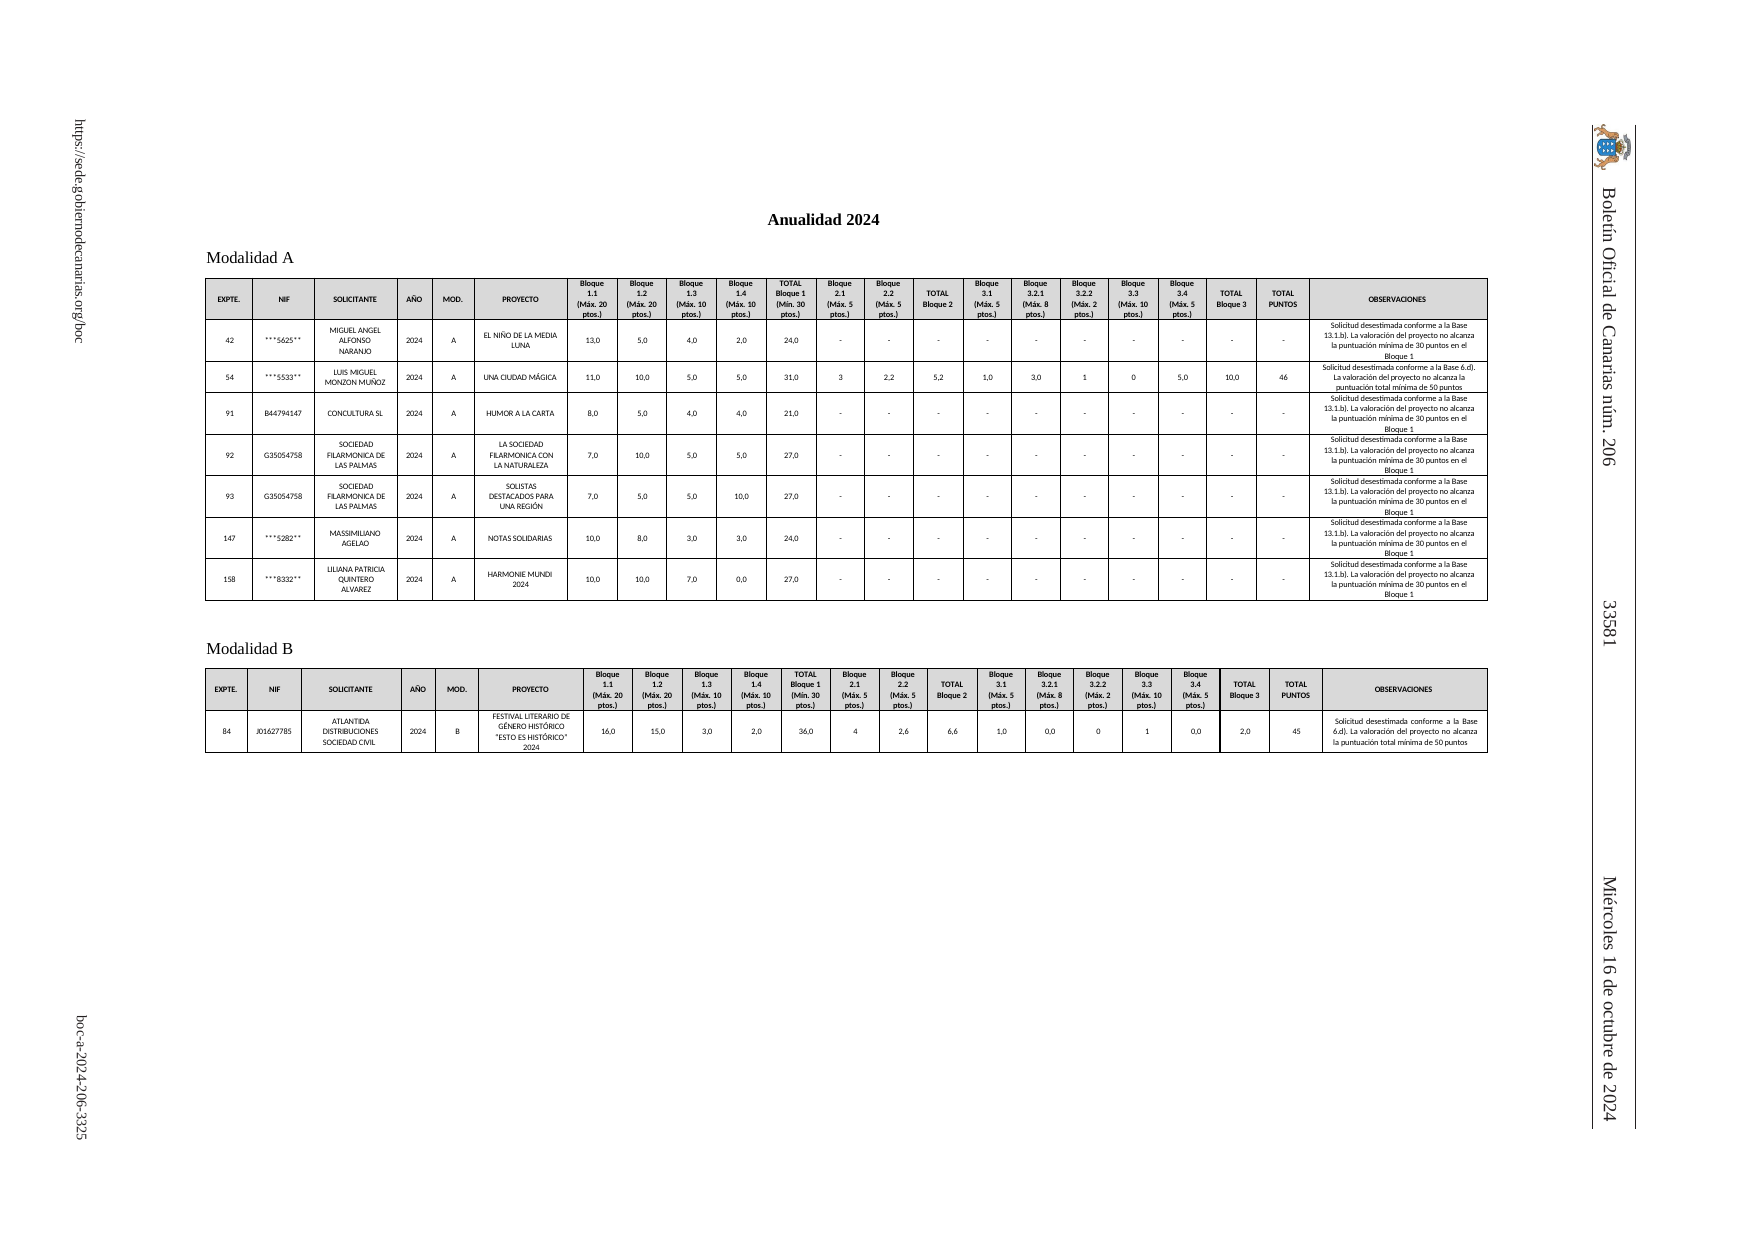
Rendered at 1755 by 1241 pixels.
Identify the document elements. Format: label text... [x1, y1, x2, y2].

table_cell - [1257, 518, 1309, 558]
table_cell 5,0 [667, 362, 716, 392]
table_cell - [1061, 393, 1108, 434]
table_header Bloque 2.1 (Máx. 5 ptos.) [831, 669, 879, 710]
table_cell - [865, 320, 913, 361]
table_cell Solicitud desestimada conforme a la Base 13.1.b). La valoración del proyecto no alcanza la puntuación mínima de 30 puntos en el Bloque 1 [1310, 476, 1487, 517]
table_cell 31,0 [767, 362, 816, 392]
table_cell Solicitud desestimada conforme a la Base 13.1.b). La valoración del proyecto no alcanza la puntuación mínima de 30 puntos en el Bloque 1 [1310, 393, 1487, 434]
table_cell 2,0 [1221, 711, 1269, 752]
table_cell - [914, 476, 963, 517]
table_cell 0,0 [1026, 711, 1073, 752]
table_cell - [1159, 518, 1206, 558]
table_header TOTAL Bloque 2 [914, 279, 963, 319]
table_header Bloque 1.4 (Máx. 10 ptos.) [732, 669, 781, 710]
table_cell SOLISTAS DESTACADOS PARA UNA REGIÓN [475, 476, 567, 517]
table_cell 3 [817, 362, 864, 392]
table_cell 10,0 [618, 559, 666, 599]
table_cell - [1159, 393, 1206, 434]
table_cell - [817, 476, 864, 517]
table_header PROYECTO [479, 669, 583, 710]
table_cell 2,0 [717, 320, 766, 361]
table_header TOTAL Bloque 1 (Mín. 30 ptos.) [782, 669, 830, 710]
table_cell - [865, 518, 913, 558]
table_cell 5,0 [1159, 362, 1206, 392]
table_header Bloque 3.2.2 (Máx. 2 ptos.) [1061, 279, 1108, 319]
table_cell 36,0 [782, 711, 830, 752]
table_cell Solicitud desestimada conforme a la Base 6.d). La valoración del proyecto no alcanza la puntuación total mínima de 50 puntos [1323, 711, 1487, 752]
table_header OBSERVACIONES [1323, 669, 1487, 710]
table_cell - [1159, 559, 1206, 599]
table_cell 91 [206, 393, 252, 434]
table_cell 1,0 [964, 362, 1011, 392]
table_cell - [1109, 476, 1158, 517]
text Boletín Oficial de Canarias núm. 206 [1599, 187, 1620, 469]
table_cell 16,0 [584, 711, 632, 752]
table_cell 4,0 [667, 393, 716, 434]
table_cell - [1012, 518, 1060, 558]
table_header Bloque 3.3 (Máx. 10 ptos.) [1109, 279, 1158, 319]
table_cell A [433, 559, 474, 599]
table_header Bloque 3.2.1 (Máx. 8 ptos.) [1012, 279, 1060, 319]
table_cell - [817, 435, 864, 475]
table_cell - [865, 393, 913, 434]
table_cell A [433, 362, 474, 392]
table_cell 7,0 [568, 476, 617, 517]
table_cell 8,0 [568, 393, 617, 434]
table_cell - [914, 435, 963, 475]
table_cell - [1012, 320, 1060, 361]
table_header Bloque 1.1 (Máx. 20 ptos.) [584, 669, 632, 710]
table_cell LUIS MIGUEL MONZON MUÑOZ [315, 362, 397, 392]
table_cell 5,2 [914, 362, 963, 392]
table_header Bloque 2.2 (Máx. 5 ptos.) [865, 279, 913, 319]
table_header SOLICITANTE [315, 279, 397, 319]
table_cell - [1109, 435, 1158, 475]
table_cell 84 [206, 711, 247, 752]
table_header NIF [253, 279, 314, 319]
table_cell 2024 [398, 518, 432, 558]
table_cell 0 [1074, 711, 1122, 752]
table_header Bloque 1.1 (Máx. 20 ptos.) [568, 279, 617, 319]
table_cell 0,0 [1172, 711, 1219, 752]
text [1636, 639, 1648, 658]
text Miércoles 16 de octubre de 2024 [1600, 876, 1621, 1124]
table_cell A [433, 435, 474, 475]
text boc-a-2024-206-3325 [74, 1016, 91, 1145]
table_cell 10,0 [568, 518, 617, 558]
table_cell A [433, 518, 474, 558]
table_cell 0,0 [717, 559, 766, 599]
table_cell 5,0 [618, 393, 666, 434]
table_header NIF [248, 669, 301, 710]
table_cell - [1207, 559, 1256, 599]
table_cell - [1061, 518, 1108, 558]
table_header AÑO [402, 669, 435, 710]
table_cell 2024 [398, 559, 432, 599]
table_cell 3,0 [683, 711, 731, 752]
table_header Bloque 2.2 (Máx. 5 ptos.) [880, 669, 927, 710]
table_cell 3,0 [717, 518, 766, 558]
table_cell - [914, 518, 963, 558]
table_header Bloque 3.2.1 (Máx. 8 ptos.) [1026, 669, 1073, 710]
table_cell - [1207, 435, 1256, 475]
table_cell LA SOCIEDAD FILARMONICA CON LA NATURALEZA [475, 435, 567, 475]
text Modalidad B [206, 639, 1592, 658]
table_cell 92 [206, 435, 252, 475]
table_cell CONCULTURA SL [315, 393, 397, 434]
table_header TOTAL PUNTOS [1270, 669, 1322, 710]
table_cell 4,0 [667, 320, 716, 361]
table_cell 7,0 [568, 435, 617, 475]
table_header EXPTE. [206, 279, 252, 319]
table_cell - [1012, 476, 1060, 517]
table_cell 8,0 [618, 518, 666, 558]
table_cell 10,0 [717, 476, 766, 517]
table_cell EL NIÑO DE LA MEDIA LUNA [475, 320, 567, 361]
table_cell 2024 [398, 320, 432, 361]
table_cell 10,0 [618, 435, 666, 475]
table_header Bloque 3.4 (Máx. 5 ptos.) [1172, 669, 1219, 710]
table_cell - [1257, 320, 1309, 361]
table_header TOTAL Bloque 1 (Mín. 30 ptos.) [767, 279, 816, 319]
table_cell 147 [206, 518, 252, 558]
table_cell - [817, 559, 864, 599]
table_header Bloque 1.4 (Máx. 10 ptos.) [717, 279, 766, 319]
table_cell 4 [831, 711, 879, 752]
table_cell 6,6 [928, 711, 977, 752]
table_cell 24,0 [767, 518, 816, 558]
table_cell 1 [1061, 362, 1108, 392]
table_header TOTAL Bloque 3 [1221, 669, 1269, 710]
table_header Bloque 1.2 (Máx. 20 ptos.) [633, 669, 682, 710]
table_header MOD. [436, 669, 478, 710]
table_cell - [1109, 559, 1158, 599]
table_cell 46 [1257, 362, 1309, 392]
table_cell B44794147 [253, 393, 314, 434]
table_cell LILIANA PATRICIA QUINTERO ALVAREZ [315, 559, 397, 599]
table_cell Solicitud desestimada conforme a la Base 6.d). La valoración del proyecto no alcanza la puntuación total mínima de 50 puntos [1310, 362, 1487, 392]
table_cell - [1207, 320, 1256, 361]
table_header EXPTE. [206, 669, 247, 710]
table_cell - [1257, 559, 1309, 599]
table_cell 10,0 [1207, 362, 1256, 392]
table_cell 2,6 [880, 711, 927, 752]
table_cell 93 [206, 476, 252, 517]
table_header TOTAL PUNTOS [1257, 279, 1309, 319]
table_cell 27,0 [767, 559, 816, 599]
table_header MOD. [433, 279, 474, 319]
table_cell - [1061, 559, 1108, 599]
table_cell 13,0 [568, 320, 617, 361]
table_cell - [1257, 435, 1309, 475]
table_cell 2024 [398, 476, 432, 517]
table_cell NOTAS SOLIDARIAS [475, 518, 567, 558]
table_cell ***5282** [253, 518, 314, 558]
text [1620, 248, 1635, 267]
table_cell 45 [1270, 711, 1322, 752]
text [1593, 598, 1635, 658]
table_cell - [865, 435, 913, 475]
table_cell 10,0 [568, 559, 617, 599]
table_header TOTAL Bloque 3 [1207, 279, 1256, 319]
text Modalidad A [206, 248, 1592, 267]
table_cell - [1109, 393, 1158, 434]
table_cell - [964, 435, 1011, 475]
table_cell Solicitud desestimada conforme a la Base 13.1.b). La valoración del proyecto no alcanza la puntuación mínima de 30 puntos en el Bloque 1 [1310, 518, 1487, 558]
table_cell 2024 [398, 393, 432, 434]
table_header Bloque 3.4 (Máx. 5 ptos.) [1159, 279, 1206, 319]
table_cell - [865, 559, 913, 599]
table_cell - [1109, 320, 1158, 361]
table_cell 2,0 [732, 711, 781, 752]
table_cell - [964, 320, 1011, 361]
table_cell 1 [1123, 711, 1171, 752]
table_cell 5,0 [667, 435, 716, 475]
table_cell 4,0 [717, 393, 766, 434]
table_cell 10,0 [618, 362, 666, 392]
table_header Bloque 1.3 (Máx. 10 ptos.) [667, 279, 716, 319]
table_cell - [1207, 393, 1256, 434]
table_cell - [1159, 435, 1206, 475]
table_header Bloque 1.2 (Máx. 20 ptos.) [618, 279, 666, 319]
table_cell - [1207, 476, 1256, 517]
table_cell ***8332** [253, 559, 314, 599]
table_cell 1,0 [978, 711, 1025, 752]
text 33581 [1600, 600, 1621, 649]
table_cell SOCIEDAD FILARMONICA DE LAS PALMAS [315, 476, 397, 517]
table_cell ***5533** [253, 362, 314, 392]
text https://sede.gobiernodecanarias.org/boc [72, 119, 89, 353]
table_header Bloque 2.1 (Máx. 5 ptos.) [817, 279, 864, 319]
table_header PROYECTO [475, 279, 567, 319]
table_cell 3,0 [1012, 362, 1060, 392]
table_cell 24,0 [767, 320, 816, 361]
table_cell HARMONIE MUNDI 2024 [475, 559, 567, 599]
table_cell - [817, 518, 864, 558]
table_cell 27,0 [767, 435, 816, 475]
table_cell - [1012, 559, 1060, 599]
table_cell 158 [206, 559, 252, 599]
table_cell - [964, 518, 1011, 558]
table_cell 5,0 [618, 476, 666, 517]
table_cell 5,0 [717, 435, 766, 475]
table_cell - [817, 320, 864, 361]
table_cell G35054758 [253, 435, 314, 475]
table_cell 3,0 [667, 518, 716, 558]
table_cell - [1061, 435, 1108, 475]
table_cell - [1257, 393, 1309, 434]
table_cell Solicitud desestimada conforme a la Base 13.1.b). La valoración del proyecto no alcanza la puntuación mínima de 30 puntos en el Bloque 1 [1310, 435, 1487, 475]
table_cell - [1012, 435, 1060, 475]
table_cell 42 [206, 320, 252, 361]
table_header Bloque 3.3 (Máx. 10 ptos.) [1123, 669, 1171, 710]
table_cell - [1159, 320, 1206, 361]
table_cell HUMOR A LA CARTA [475, 393, 567, 434]
table_cell - [1012, 393, 1060, 434]
table_header TOTAL Bloque 2 [928, 669, 977, 710]
table_cell MASSIMILIANO AGELAO [315, 518, 397, 558]
table_cell 15,0 [633, 711, 682, 752]
table_cell Solicitud desestimada conforme a la Base 13.1.b). La valoración del proyecto no alcanza la puntuación mínima de 30 puntos en el Bloque 1 [1310, 559, 1487, 599]
text Anualidad 2024 [676, 209, 970, 229]
table_cell Solicitud desestimada conforme a la Base 13.1.b). La valoración del proyecto no alcanza la puntuación mínima de 30 puntos en el Bloque 1 [1310, 320, 1487, 361]
table_cell - [865, 476, 913, 517]
table_cell - [817, 393, 864, 434]
table_cell - [964, 476, 1011, 517]
table_cell G35054758 [253, 476, 314, 517]
table_cell ***5625** [253, 320, 314, 361]
table_header Bloque 3.2.2 (Máx. 2 ptos.) [1074, 669, 1122, 710]
table_header Bloque 3.1 (Máx. 5 ptos.) [978, 669, 1025, 710]
table_cell ATLANTIDA DISTRIBUCIONES SOCIEDAD CIVIL [302, 711, 401, 752]
table_cell MIGUEL ANGEL ALFONSO NARANJO [315, 320, 397, 361]
table_cell 2024 [402, 711, 435, 752]
table_header OBSERVACIONES [1310, 279, 1487, 319]
table_cell - [1061, 320, 1108, 361]
table_cell 5,0 [717, 362, 766, 392]
table_cell B [436, 711, 478, 752]
table_cell 54 [206, 362, 252, 392]
table_header AÑO [398, 279, 432, 319]
table_cell 11,0 [568, 362, 617, 392]
table_cell - [964, 559, 1011, 599]
table_cell SOCIEDAD FILARMONICA DE LAS PALMAS [315, 435, 397, 475]
table_cell 27,0 [767, 476, 816, 517]
table_cell - [1109, 518, 1158, 558]
table_cell - [1061, 476, 1108, 517]
table_cell 2024 [398, 435, 432, 475]
table_cell - [1257, 476, 1309, 517]
table_cell UNA CIUDAD MÁGICA [475, 362, 567, 392]
table_cell 21,0 [767, 393, 816, 434]
table_header SOLICITANTE [302, 669, 401, 710]
table_cell 0 [1109, 362, 1158, 392]
table_cell 2024 [398, 362, 432, 392]
table_header Bloque 1.3 (Máx. 10 ptos.) [683, 669, 731, 710]
table_cell 2,2 [865, 362, 913, 392]
table_cell - [914, 559, 963, 599]
table_cell - [1159, 476, 1206, 517]
table_cell J01627785 [248, 711, 301, 752]
table_cell - [1207, 518, 1256, 558]
table_cell FESTIVAL LITERARIO DE GÉNERO HISTÓRICO “ESTO ES HISTÓRICO” 2024 [479, 711, 583, 752]
table_cell 5,0 [667, 476, 716, 517]
text [1636, 248, 1648, 267]
table_cell - [914, 320, 963, 361]
table_cell 7,0 [667, 559, 716, 599]
table_cell 5,0 [618, 320, 666, 361]
table_cell A [433, 320, 474, 361]
table_cell A [433, 476, 474, 517]
table_cell A [433, 393, 474, 434]
table_cell - [964, 393, 1011, 434]
table_cell - [914, 393, 963, 434]
table_header Bloque 3.1 (Máx. 5 ptos.) [964, 279, 1011, 319]
